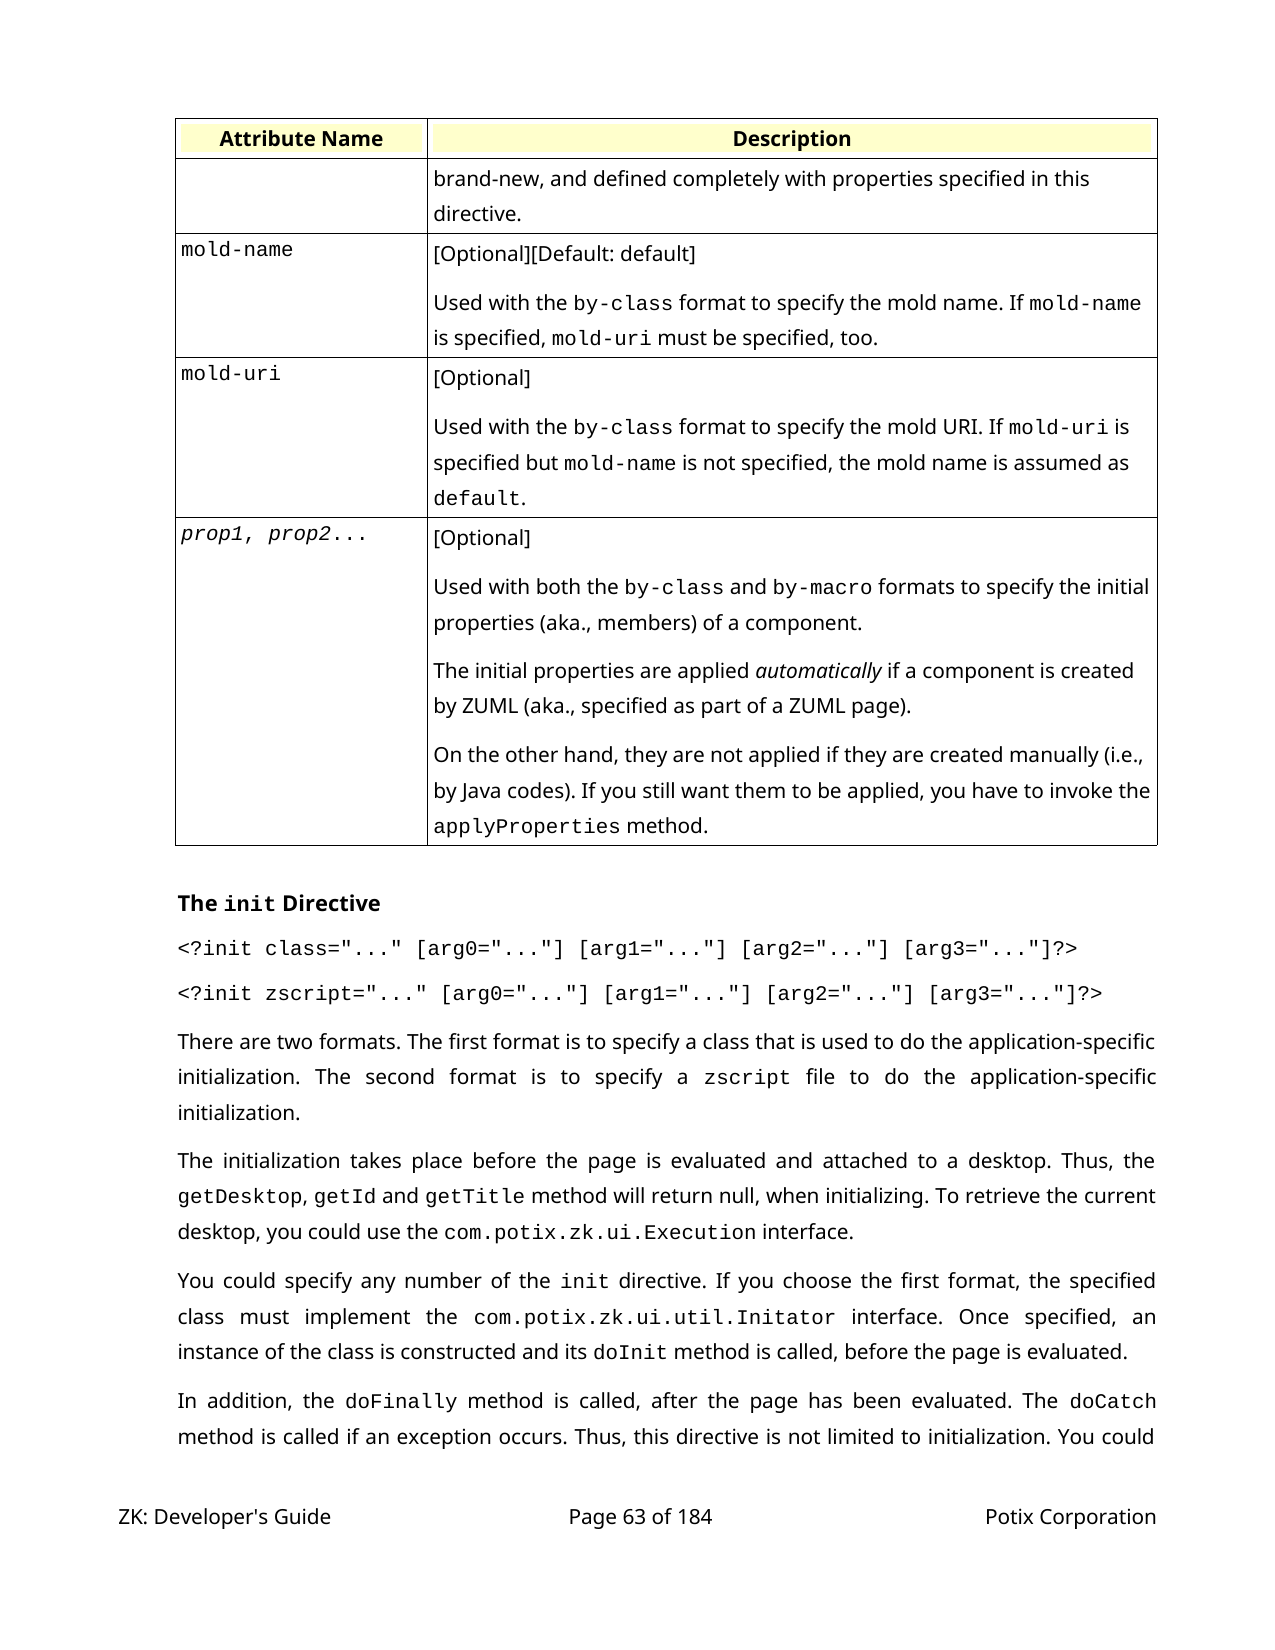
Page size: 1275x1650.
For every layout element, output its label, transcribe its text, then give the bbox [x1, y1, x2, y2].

table_cell [Optional] Used with the by-class format to specify the mold URI. If mold-uri is specified but mold-name is not specified, the mold name is assumed as default. [428, 358, 1157, 517]
table_cell prop1, prop2... [176, 518, 427, 845]
table_cell [Optional][Default: default] Used with the by-class format to specify the mold name. If mold-name is specified, mold-uri must be specified, too. [428, 234, 1157, 357]
table_header Description [428, 119, 1157, 158]
text The initialization takes place before the page is evaluated and attached to a desktop. Thus, the getDesktop, getId and getTitle method will return null, when initializing. To retrieve the current desktop, you could use the com.potix.zk.ui.Execution interface. [177, 1146, 1157, 1246]
text <?init zscript="..." [arg0="..."] [arg1="..."] [arg2="..."] [arg3="..."]?> [177, 983, 1157, 1006]
table_cell brand-new, and defined completely with properties specified in this directive. [428, 159, 1157, 233]
text There are two formats. The first format is to specify a class that is used to do the application-specific initialization. The second format is to specify a zscript file to do the application-specific initialization. [177, 1027, 1157, 1126]
table_cell mold-uri [176, 358, 427, 517]
text <?init class="..." [arg0="..."] [arg1="..."] [arg2="..."] [arg3="..."]?> [177, 938, 1157, 962]
subtitle The init Directive [177, 888, 1157, 918]
table_cell [Optional] Used with both the by-class and by-macro formats to specify the initial properties (aka., members) of a component. The initial properties are applied automatically if a component is created by ZUML (aka., specified as part of a ZUML page). On the other hand, they are not applied if they are created manually (i.e., by Java codes). If you still want them to be applied, you have to invoke the applyProperties method. [428, 518, 1157, 845]
table_cell [176, 159, 427, 233]
text In addition, the doFinally method is called, after the page has been evaluated. The doCatch method is called if an exception occurs. Thus, this directive is not limited to initialization. You could [177, 1387, 1157, 1450]
text You could specify any number of the init directive. If you choose the first format, the specified class must implement the com.potix.zk.ui.util.Initator interface. Once specified, an instance of the class is constructed and its doInit method is called, before the page is evaluated. [177, 1266, 1157, 1366]
table_cell mold-name [176, 234, 427, 357]
table_header Attribute Name [176, 119, 427, 158]
